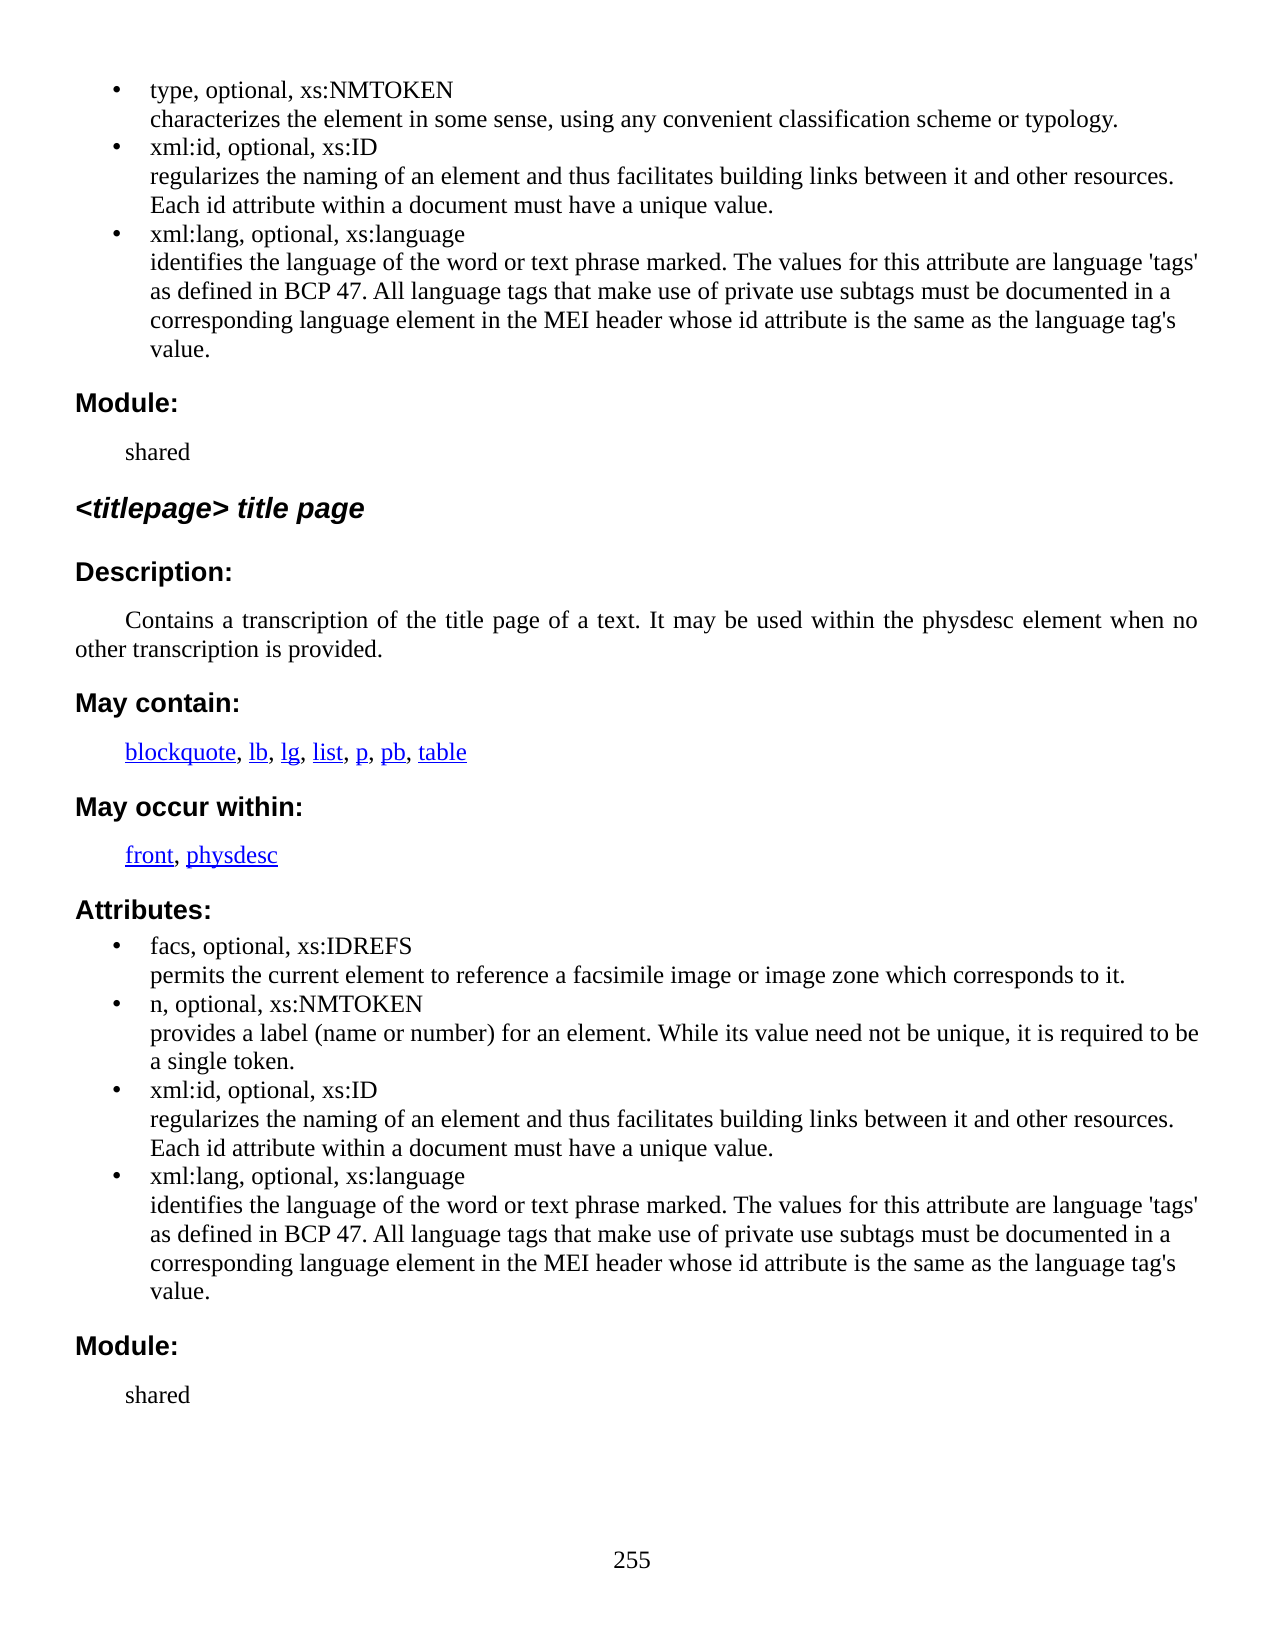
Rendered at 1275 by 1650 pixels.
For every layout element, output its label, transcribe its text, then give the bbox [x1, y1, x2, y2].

list xml:lang, optional, xs:language identifies the language of the word or text phrase marked. The values for this attribute are language 'tags' as defined in BCP 47. All language tags that make use of private use subtags must be documented in a corresponding language element in the MEI header whose id attribute is the same as the language tag's value. [112, 219, 1200, 362]
subtitle Module: [75, 387, 1200, 419]
list xml:lang, optional, xs:language identifies the language of the word or text phrase marked. The values for this attribute are language 'tags' as defined in BCP 47. All language tags that make use of private use subtags must be documented in a corresponding language element in the MEI header whose id attribute is the same as the language tag's value. [112, 1161, 1200, 1305]
list xml:id, optional, xs:ID regularizes the naming of an element and thus facilitates building links between it and other resources. Each id attribute within a document must have a unique value. [112, 1075, 1200, 1161]
subtitle May occur within: [75, 791, 1200, 822]
list xml:id, optional, xs:ID regularizes the naming of an element and thus facilitates building links between it and other resources. Each id attribute within a document must have a unique value. [112, 132, 1200, 219]
subtitle <titlepage> title page [75, 491, 1200, 524]
list facs, optional, xs:IDREFS permits the current element to reference a facsimile image or image zone which corresponds to it. [112, 931, 1200, 989]
text front, physdesc [75, 840, 1200, 869]
text shared [75, 437, 1200, 466]
text blockquote, lb, lg, list, p, pb, table [75, 737, 1200, 766]
list n, optional, xs:NMTOKEN provides a label (name or number) for an element. While its value need not be unique, it is required to be a single token. [112, 989, 1200, 1075]
list type, optional, xs:NMTOKEN characterizes the element in some sense, using any convenient classification scheme or typology. [112, 75, 1200, 132]
subtitle May contain: [75, 687, 1200, 719]
subtitle Attributes: [75, 894, 1200, 925]
subtitle Module: [75, 1330, 1200, 1361]
text shared [75, 1380, 1200, 1408]
text Contains a transcription of the title page of a text. It may be used within the physdesc element when no other transcription is provided. [75, 605, 1200, 662]
subtitle Description: [75, 556, 1200, 587]
